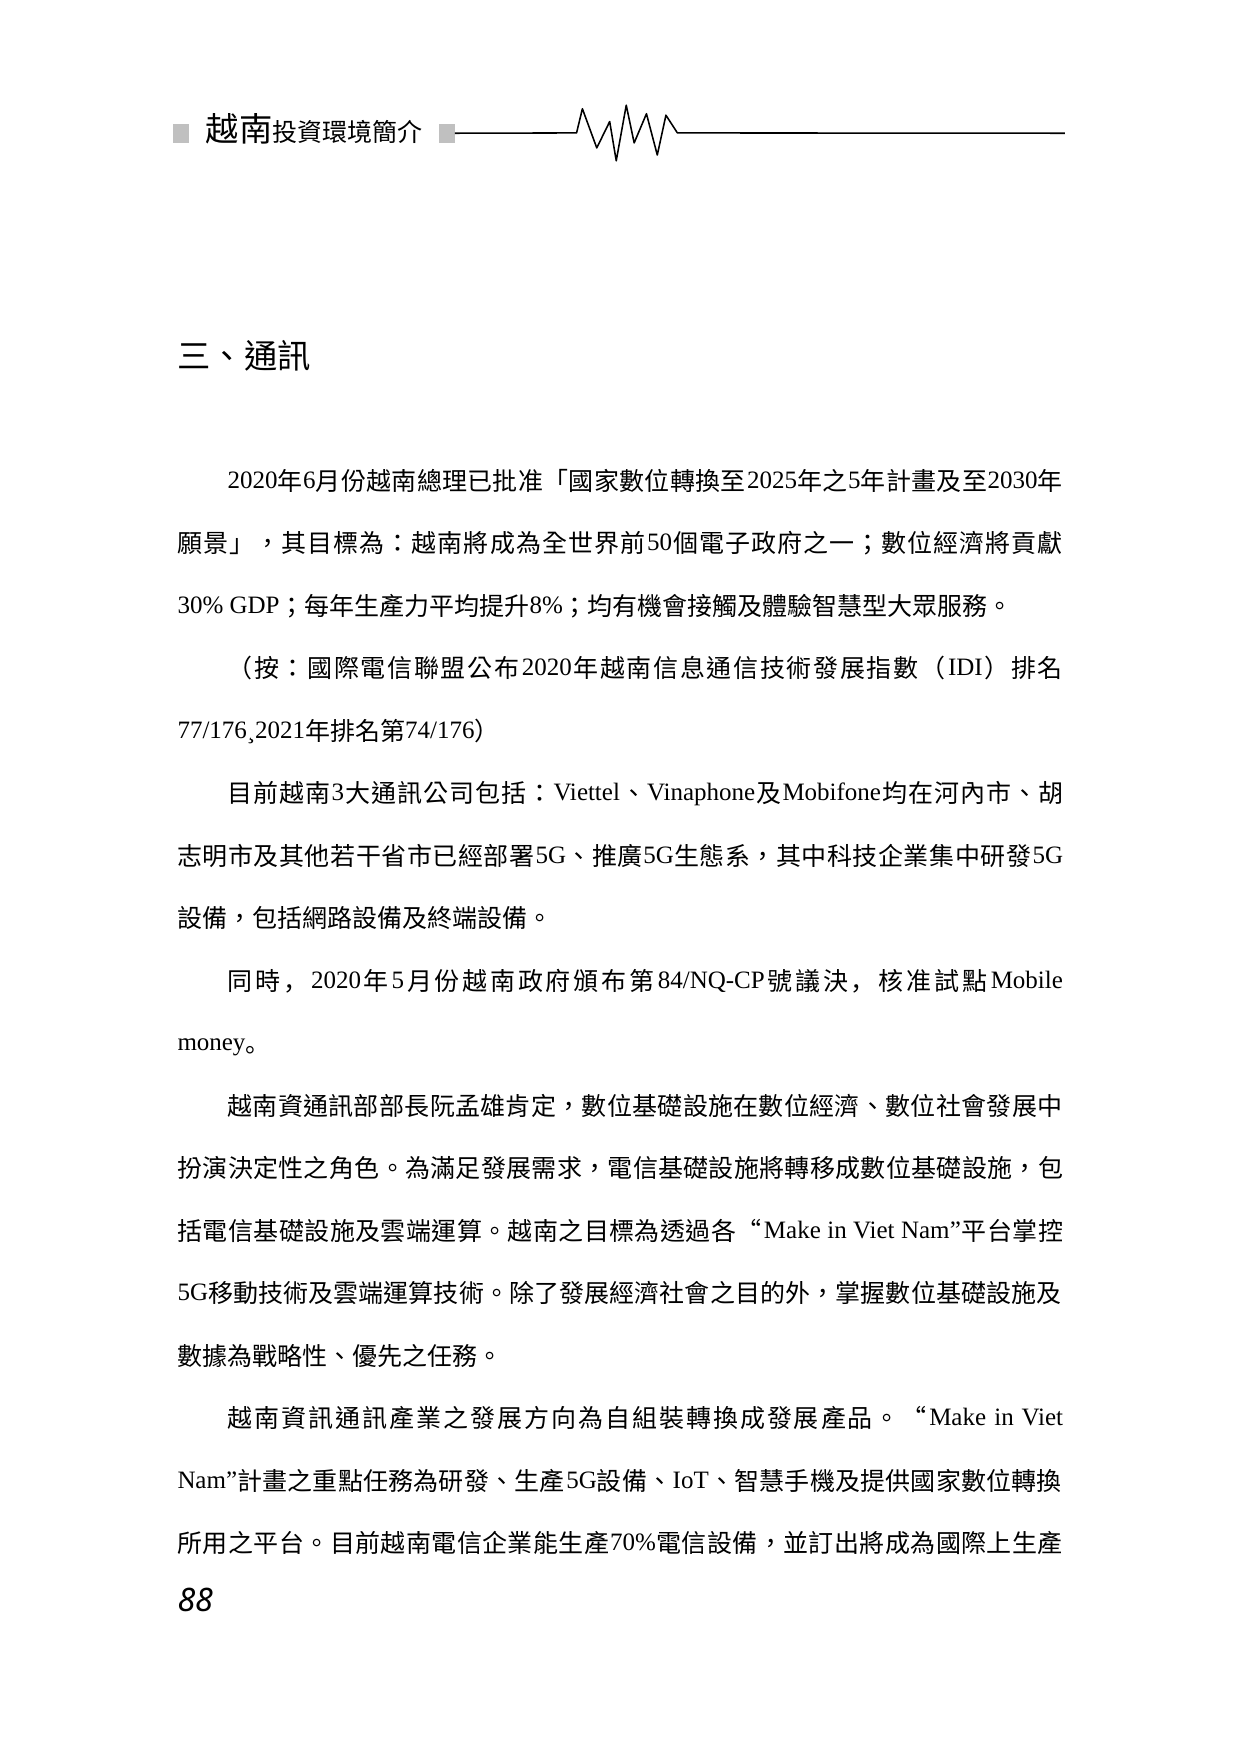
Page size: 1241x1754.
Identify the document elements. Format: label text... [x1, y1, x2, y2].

text 同時，2020年5月份越南政府頒布第84/NQ-CP號議決，核准試點Mobile money。 [177, 938, 1063, 1063]
text 目前越南3大通訊公司包括：Viettel、Vinaphone及Mobifone均在河內市、胡志明市及其他若干省市已經部署5G、推廣5G生態系，其中科技企業集中研發5G設備，包括網路設備及終端設備。 [177, 750, 1063, 938]
text 三、通訊 [177, 313, 1063, 375]
text 越南資訊通訊產業之發展方向為自組裝轉換成發展產品。“Make in Viet Nam”計畫之重點任務為研發、生產5G設備、IoT、智慧手機及提供國家數位轉換所用之平台。目前越南電信企業能生產70%電信設備，並訂出將成為國際上生產 [177, 1375, 1063, 1563]
text （按：國際電信聯盟公布2020年越南信息通信技術發展指數（IDI）排名77/176¸2021年排名第74/176） [177, 625, 1063, 750]
text 越南資通訊部部長阮孟雄肯定，數位基礎設施在數位經濟、數位社會發展中扮演決定性之角色。為滿足發展需求，電信基礎設施將轉移成數位基礎設施，包括電信基礎設施及雲端運算。越南之目標為透過各“Make in Viet Nam”平台掌控5G移動技術及雲端運算技術。除了發展經濟社會之目的外，掌握數位基礎設施及數據為戰略性、優先之任務。 [177, 1063, 1063, 1375]
text 2020年6月份越南總理已批准「國家數位轉換至2025年之5年計畫及至2030年願景」，其目標為：越南將成為全世界前50個電子政府之一；數位經濟將貢獻30% GDP；每年生產力平均提升8%；均有機會接觸及體驗智慧型大眾服務。 [177, 438, 1063, 625]
